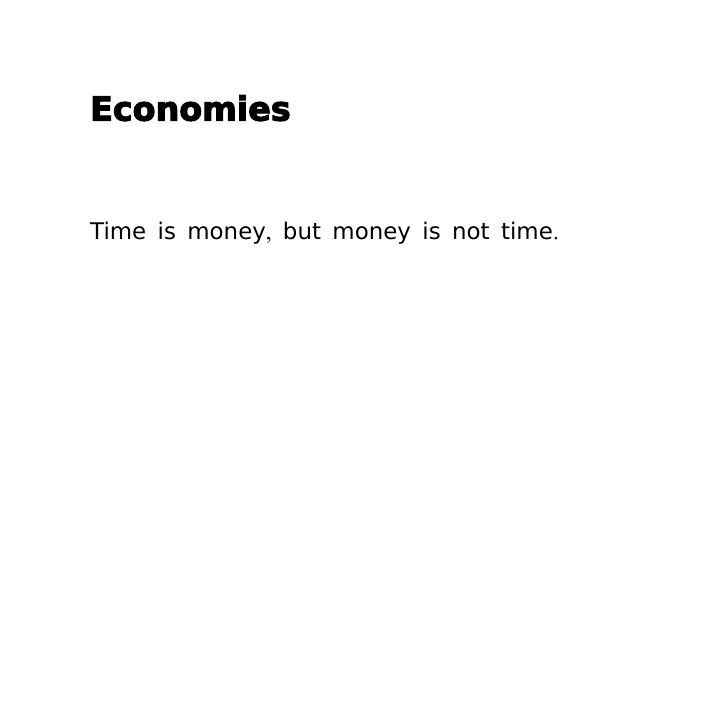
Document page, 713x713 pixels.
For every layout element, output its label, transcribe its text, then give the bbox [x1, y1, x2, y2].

text Time is money, but money is not time. [90, 223, 622, 244]
subtitle Economies [90, 97, 622, 128]
